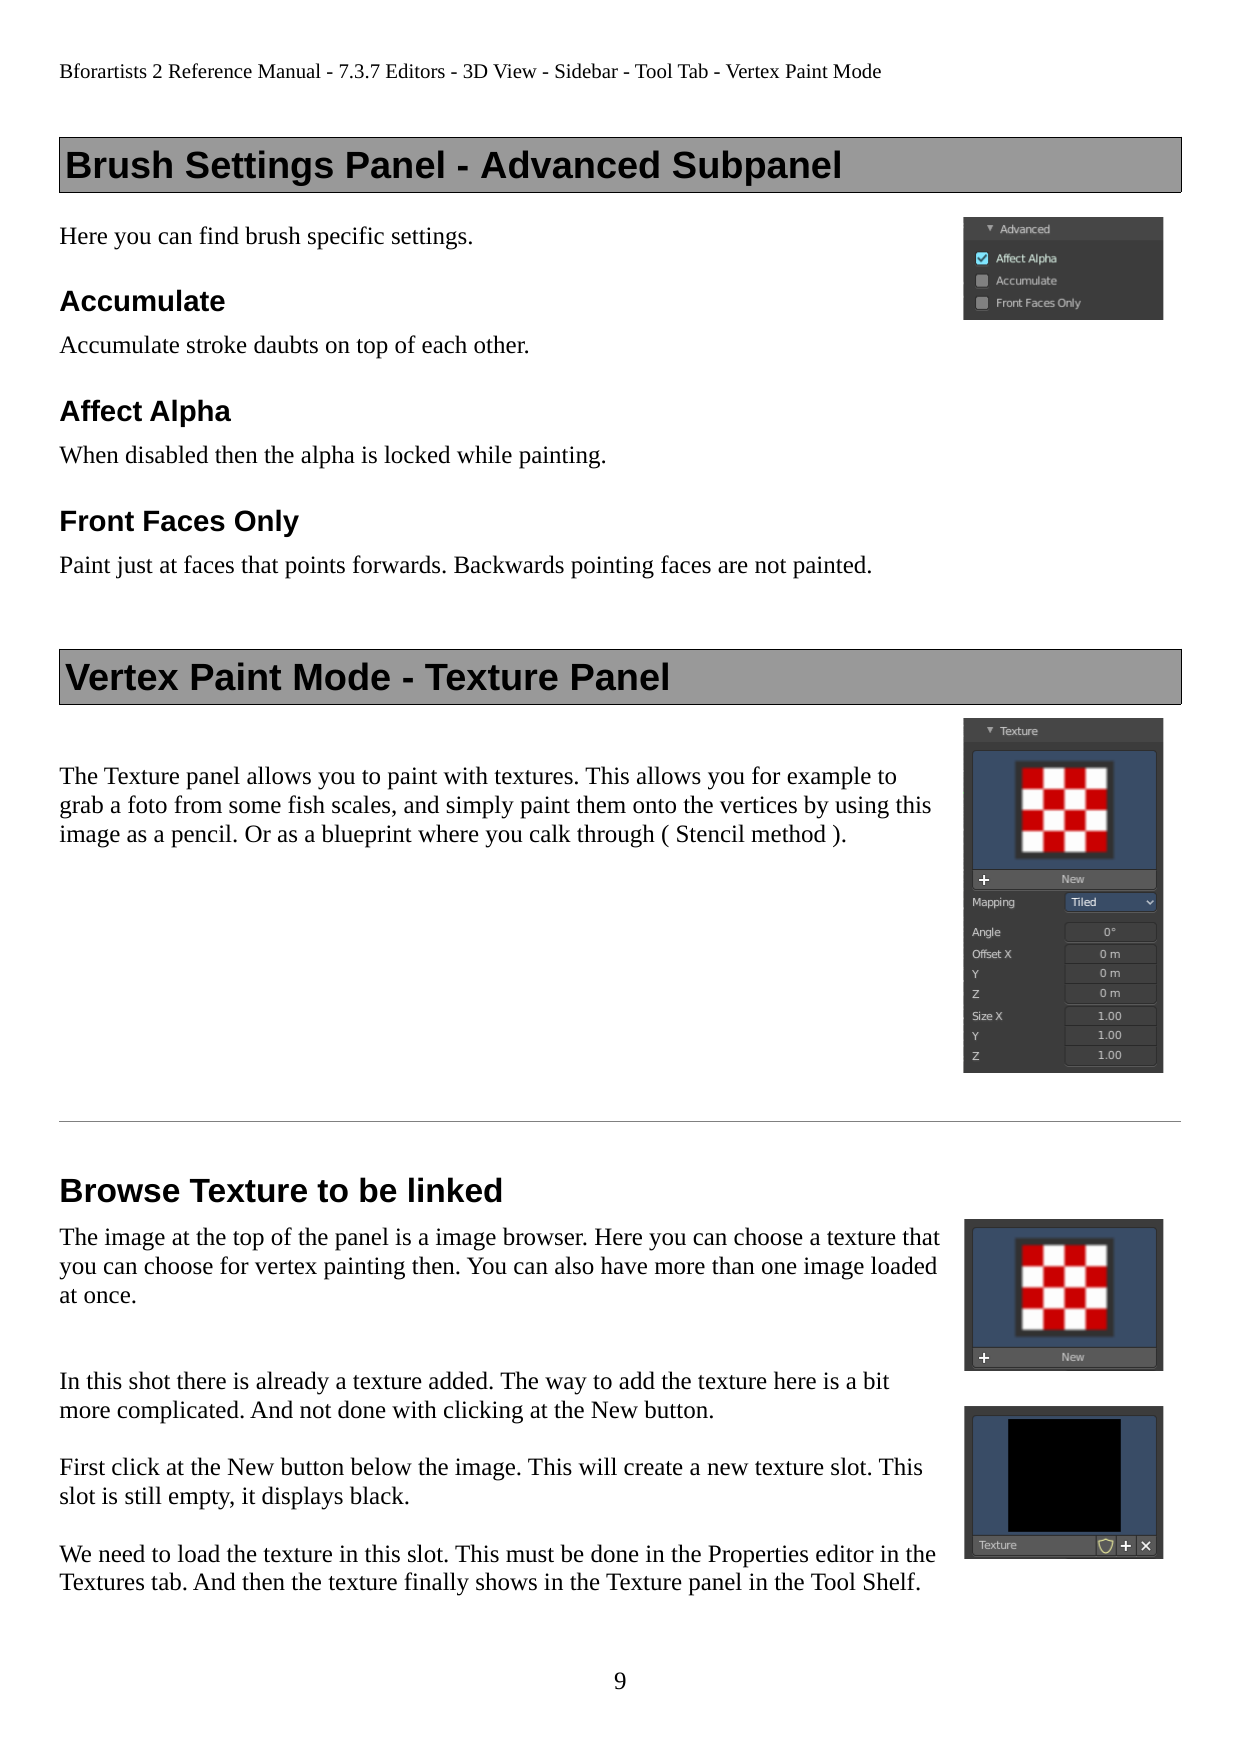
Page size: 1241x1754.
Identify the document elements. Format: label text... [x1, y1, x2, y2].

text Paint just at faces that points forwards. Backwards pointing faces are not painted. [59, 550, 1181, 579]
subtitle [1164, 284, 1181, 318]
subtitle Front Faces Only [59, 504, 1181, 538]
picture [963, 217, 1164, 320]
text We need to load the texture in this slot. This must be done in the Properties editor in the Textures tab. And then the texture finally shows in the Texture panel in the Tool Shelf. [59, 1539, 1181, 1596]
text The image at the top of the panel is a image browser. Here you can choose a texture that you can choose for vertex painting then. You can also have more than one image loaded at once. [59, 1222, 964, 1309]
picture [964, 1406, 1164, 1559]
text When disabled then the alpha is locked while painting. [59, 441, 1181, 469]
text In this shot there is already a texture added. The way to add the texture here is a bit more complicated. And not done with clicking at the New button. [59, 1366, 1181, 1424]
text First click at the New button below the image. This will create a new texture slot. This slot is still empty, it displays black. [59, 1452, 964, 1510]
table_header Vertex Paint Mode - Texture Panel [60, 650, 1181, 704]
text Here you can find brush specific settings. [59, 221, 963, 249]
subtitle Browse Texture to be linked [59, 1171, 1181, 1210]
picture [963, 718, 1164, 1073]
picture [964, 1219, 1164, 1371]
table_header Brush Settings Panel - Advanced Subpanel [60, 138, 1181, 192]
subtitle Affect Alpha [59, 394, 1181, 428]
text The Texture panel allows you to paint with textures. This allows you for example to grab a foto from some fish scales, and simply paint them onto the vertices by using this image as a pencil. Or as a blueprint where you calk through ( Stencil method ). [59, 761, 963, 848]
text Accumulate stroke daubts on top of each other. [59, 331, 1181, 359]
subtitle Accumulate [59, 284, 963, 318]
